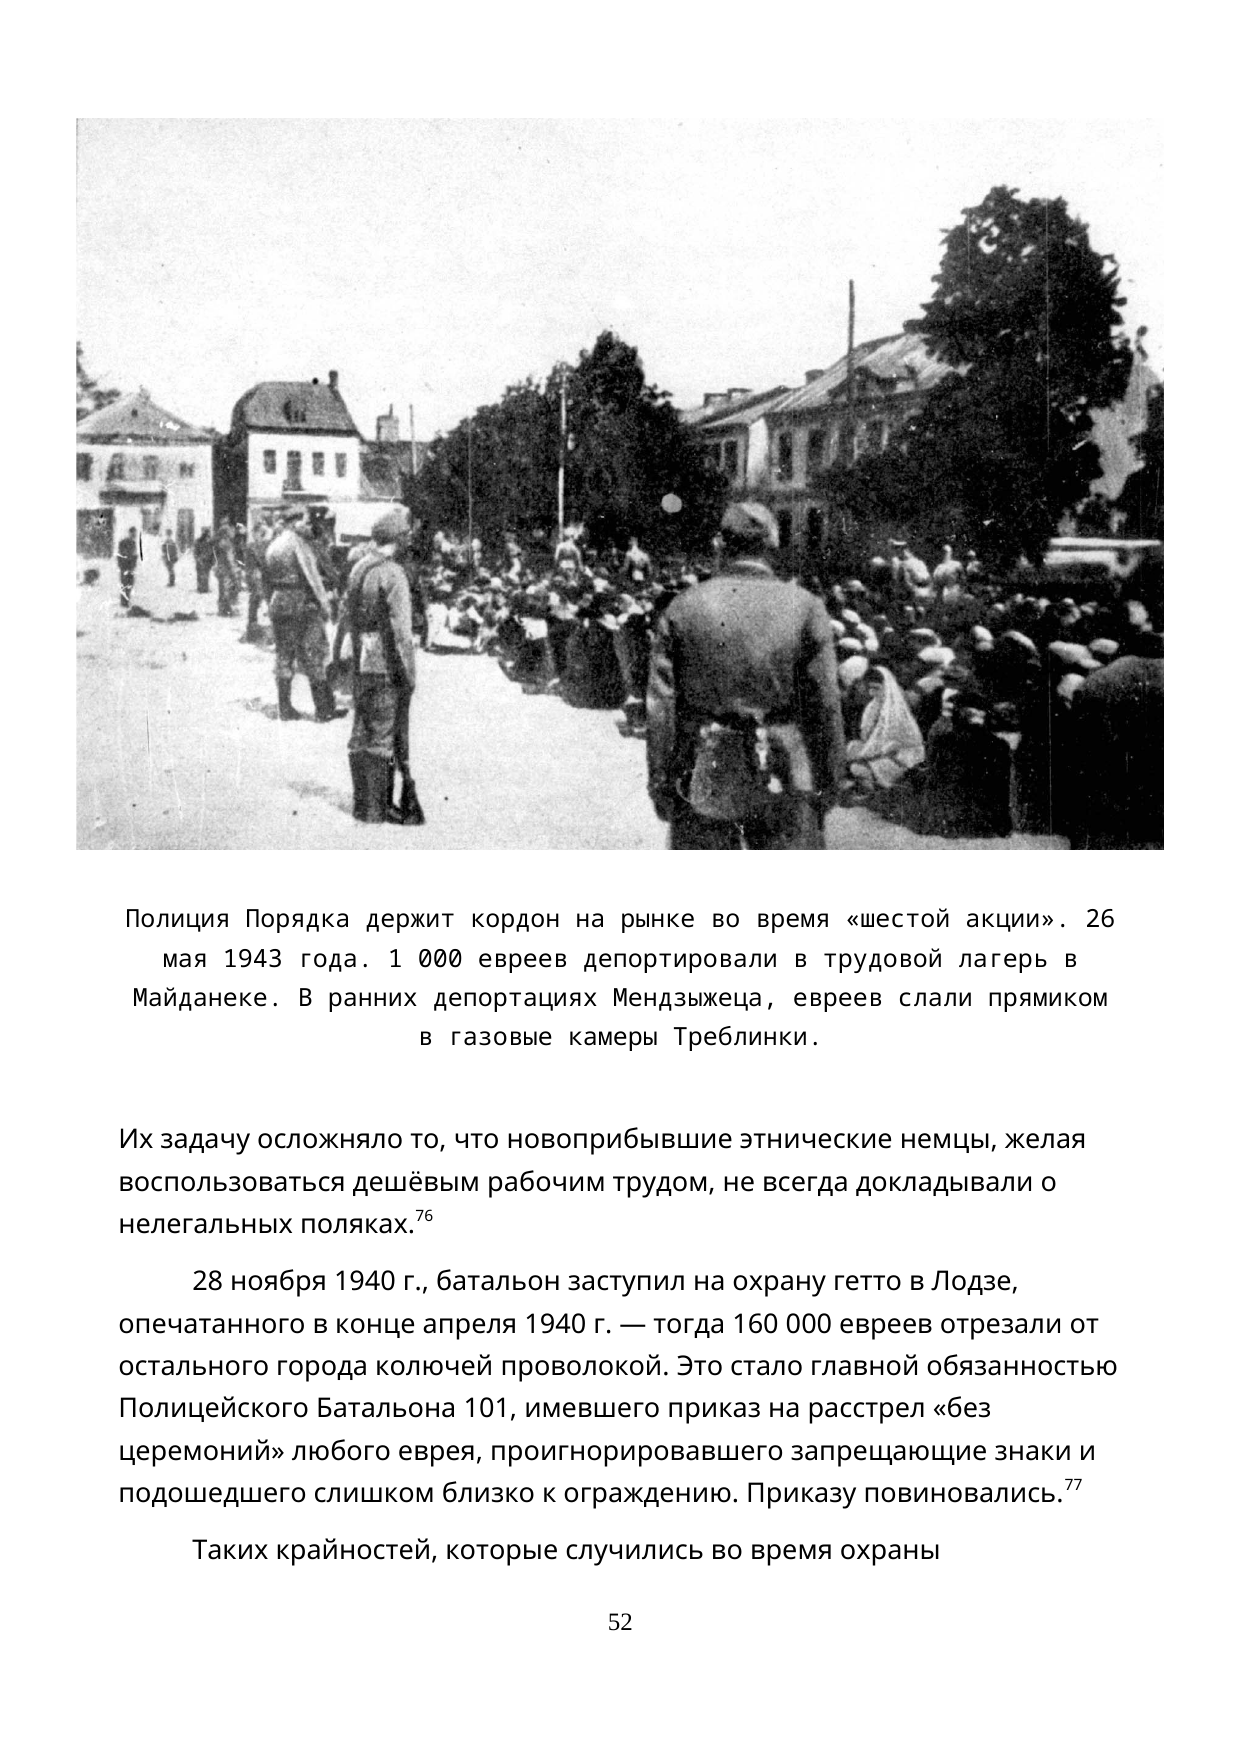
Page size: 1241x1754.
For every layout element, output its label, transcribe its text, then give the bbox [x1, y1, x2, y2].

text Полиция Порядка держит кордон на рынке во время «шестой акции». 26 мая 1943 года. 1 000 евреев депортировали в трудовой лагерь в Майданеке. В ранних депортациях Мендзыжеца, евреев слали прямиком в газовые камеры Треблинки. [118, 901, 1122, 1053]
text Их задачу осложняло то, что новоприбывшие этнические немцы, желая воспользоваться дешёвым рабочим трудом, не всегда докладывали о нелегальных поляках. [118, 1120, 1122, 1242]
text Таких крайностей, которые случились во время охраны [118, 1531, 1122, 1568]
picture [76, 118, 1164, 850]
text 28 ноября 1940 г., батальон заступил на охрану гетто в Лодзе, опечатанного в конце апреля 1940 г. — тогда 160 000 евреев отрезали от остального города колючей проволокой. Это стало главной обязанностью Полицейского Батальона 101, имевшего приказ на расстрел «без церемоний» любого еврея, проигнорировавшего запрещающие знаки и подошедшего слишком близко к ограждению. Приказу повиновались. [118, 1262, 1122, 1511]
